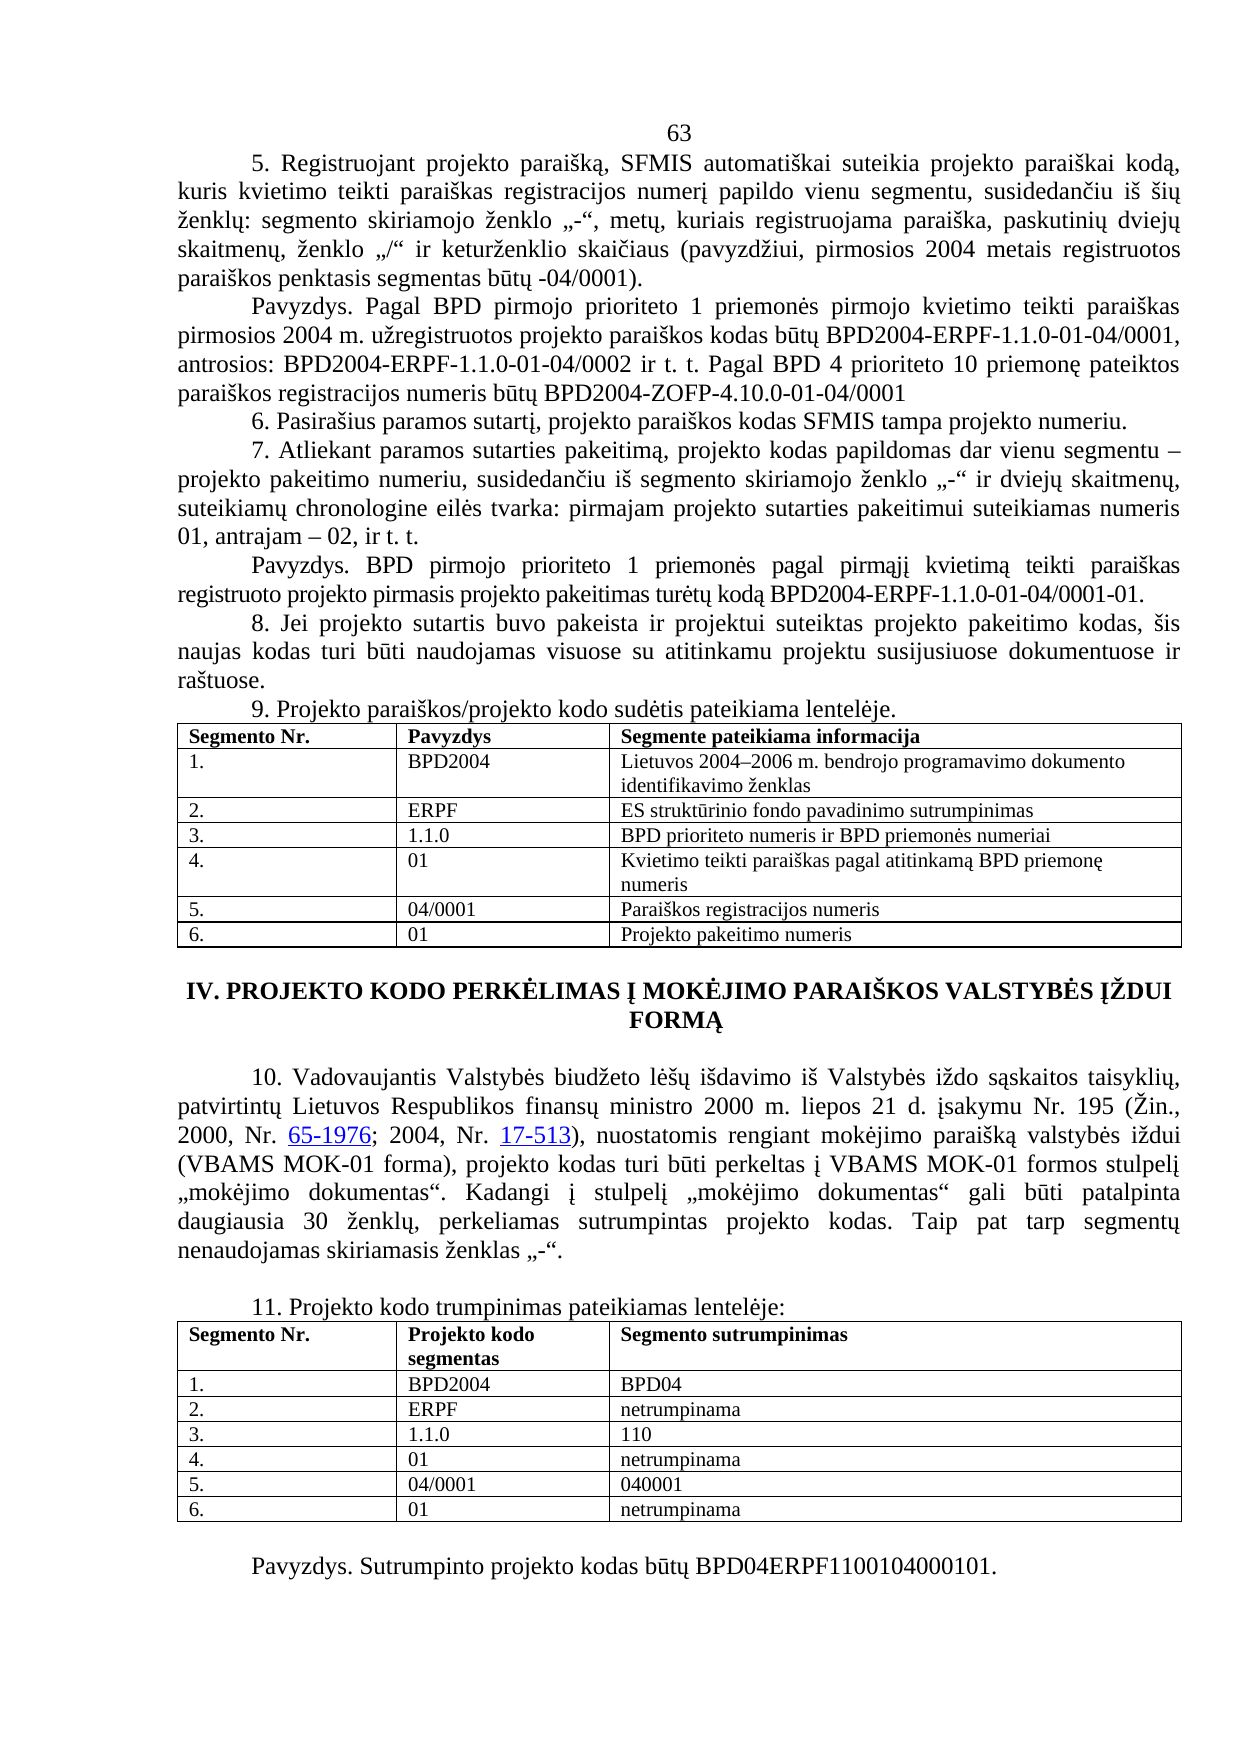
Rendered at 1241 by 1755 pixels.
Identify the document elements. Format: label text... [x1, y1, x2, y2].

table_cell BPD2004 [397, 1371, 609, 1396]
text Pavyzdys. BPD pirmojo prioriteto 1 priemonės pagal pirmąjį kvietimą teikti paraiškas registruoto projekto pirmasis projekto pakeitimas turėtų kodą BPD2004-ERPF-1.1.0-01-04/0001-01. [177, 550, 1181, 608]
table_cell ERPF [397, 798, 609, 822]
table_cell netrumpinama [610, 1447, 1181, 1471]
table_cell 1.1.0 [397, 1422, 609, 1446]
table_cell ERPF [397, 1397, 609, 1421]
table_cell 1.1.0 [397, 823, 609, 847]
table_cell 01 [397, 848, 609, 896]
text 5. Registruojant projekto paraišką, SFMIS automatiškai suteikia projekto paraiškai kodą, kuris kvietimo teikti paraiškas registracijos numerį papildo vienu segmentu, susidedančiu iš šių ženklų: segmento skiriamojo ženklo „-“, metų, kuriais registruojama paraiška, paskutinių dviejų skaitmenų, ženklo „/“ ir keturženklio skaičiaus (pavyzdžiui, pirmosios 2004 metais registruotos paraiškos penktasis segmentas būtų -04/0001). [177, 148, 1181, 291]
table_header Segmento Nr. [178, 1322, 396, 1370]
table_cell 4. [178, 848, 396, 896]
table_header Segmente pateikiama informacija [610, 724, 1181, 748]
table_cell 1. [178, 1371, 396, 1396]
text 6. Pasirašius paramos sutartį, projekto paraiškos kodas SFMIS tampa projekto numeriu. [177, 406, 1181, 435]
table_header Projekto kodo segmentas [397, 1322, 609, 1370]
table_cell netrumpinama [610, 1397, 1181, 1421]
table_cell 04/0001 [397, 897, 609, 921]
table_cell BPD04 [610, 1371, 1181, 1396]
table_header Pavyzdys [397, 724, 609, 748]
table_cell Projekto pakeitimo numeris [610, 923, 1181, 946]
table_cell Paraiškos registracijos numeris [610, 897, 1181, 921]
text 9. Projekto paraiškos/projekto kodo sudėtis pateikiama lentelėje. [177, 694, 1181, 723]
table_cell BPD2004 [397, 749, 609, 797]
text Pavyzdys. Sutrumpinto projekto kodas būtų BPD04ERPF1100104000101. [177, 1551, 1181, 1579]
text 11. Projekto kodo trumpinimas pateikiamas lentelėje: [177, 1292, 1181, 1321]
table_cell Kvietimo teikti paraiškas pagal atitinkamą BPD priemonę numeris [610, 848, 1181, 896]
table_cell ES struktūrinio fondo pavadinimo sutrumpinimas [610, 798, 1181, 822]
table_cell 01 [397, 923, 609, 946]
table_cell 04/0001 [397, 1472, 609, 1496]
table_cell 3. [178, 823, 396, 847]
table_cell 6. [178, 1497, 396, 1521]
text 8. Jei projekto sutartis buvo pakeista ir projektui suteiktas projekto pakeitimo kodas, šis naujas kodas turi būti naudojamas visuose su atitinkamu projektu susijusiuose dokumentuose ir raštuose. [177, 608, 1181, 694]
table_header Segmento Nr. [178, 724, 396, 748]
table_cell 4. [178, 1447, 396, 1471]
table_cell BPD prioriteto numeris ir BPD priemonės numeriai [610, 823, 1181, 847]
table_cell netrumpinama [610, 1497, 1181, 1521]
table_cell 01 [397, 1497, 609, 1521]
text Pavyzdys. Pagal BPD pirmojo prioriteto 1 priemonės pirmojo kvietimo teikti paraiškas pirmosios 2004 m. užregistruotos projekto paraiškos kodas būtų BPD2004-ERPF-1.1.0-01-04/0001, antrosios: BPD2004-ERPF-1.1.0-01-04/0002 ir t. t. Pagal BPD 4 prioriteto 10 priemonę pateiktos paraiškos registracijos numeris būtų BPD2004-ZOFP-4.10.0-01-04/0001 [177, 291, 1181, 406]
table_header Segmento sutrumpinimas [610, 1322, 1181, 1370]
table_cell 6. [178, 923, 396, 946]
table_cell 110 [610, 1422, 1181, 1446]
table_cell 1. [178, 749, 396, 797]
table_cell 01 [397, 1447, 609, 1471]
text IV. PROJEKTO KODO PERKĖLIMAS Į MOKĖJIMO PARAIŠKOS VALSTYBĖS ĮŽDUI FORMĄ [177, 976, 1181, 1034]
table_cell 5. [178, 897, 396, 921]
table_cell 2. [178, 798, 396, 822]
text 10. Vadovaujantis Valstybės biudžeto lėšų išdavimo iš Valstybės iždo sąskaitos taisyklių, patvirtintų Lietuvos Respublikos finansų ministro 2000 m. liepos 21 d. įsakymu Nr. 195 (Žin., 2000, Nr. 65-1976; 2004, Nr. 17-513), nuostatomis rengiant mokėjimo paraišką valstybės iždui (VBAMS MOK-01 forma), projekto kodas turi būti perkeltas į VBAMS MOK-01 formos stulpelį „mokėjimo dokumentas“. Kadangi į stulpelį „mokėjimo dokumentas“ gali būti patalpinta daugiausia 30 ženklų, perkeliamas sutrumpintas projekto kodas. Taip pat tarp segmentų nenaudojamas skiriamasis ženklas „-“. [177, 1062, 1181, 1264]
table_cell 2. [178, 1397, 396, 1421]
table_cell 5. [178, 1472, 396, 1496]
text 7. Atliekant paramos sutarties pakeitimą, projekto kodas papildomas dar vienu segmentu – projekto pakeitimo numeriu, susidedančiu iš segmento skiriamojo ženklo „-“ ir dviejų skaitmenų, suteikiamų chronologine eilės tvarka: pirmajam projekto sutarties pakeitimui suteikiamas numeris 01, antrajam – 02, ir t. t. [177, 435, 1181, 550]
table_cell Lietuvos 2004–2006 m. bendrojo programavimo dokumento identifikavimo ženklas [610, 749, 1181, 797]
table_cell 040001 [610, 1472, 1181, 1496]
table_cell 3. [178, 1422, 396, 1446]
